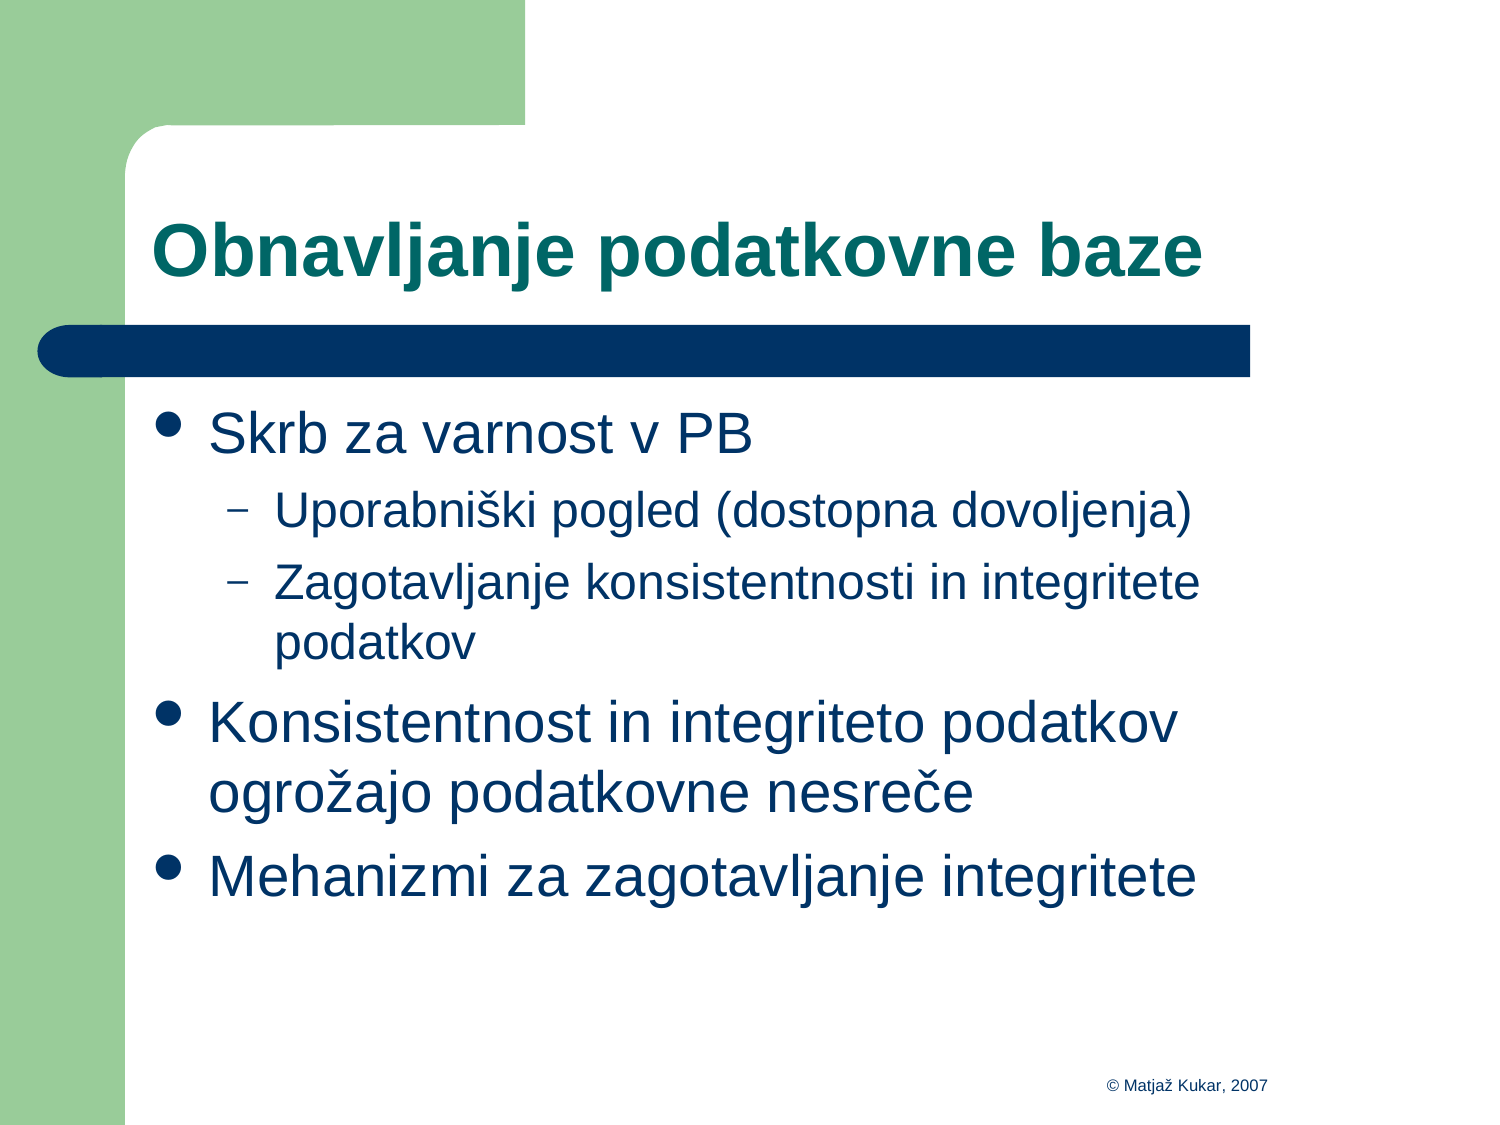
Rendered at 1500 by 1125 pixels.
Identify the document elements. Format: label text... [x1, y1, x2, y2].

title Obnavljanje podatkovne baze [136, 136, 1414, 301]
list Skrb za varnost v PB Uporabniški pogled (dostopna dovoljenja) Zagotavljanje konsistentnosti in integritete podatkov Konsistentnost in integriteto podatkov ogrožajo podatkovne nesreče Mehanizmi za zagotavljanje integritete [137, 387, 1400, 999]
text_box © Matjaž Kukar, 2007 [949, 1025, 1426, 1103]
